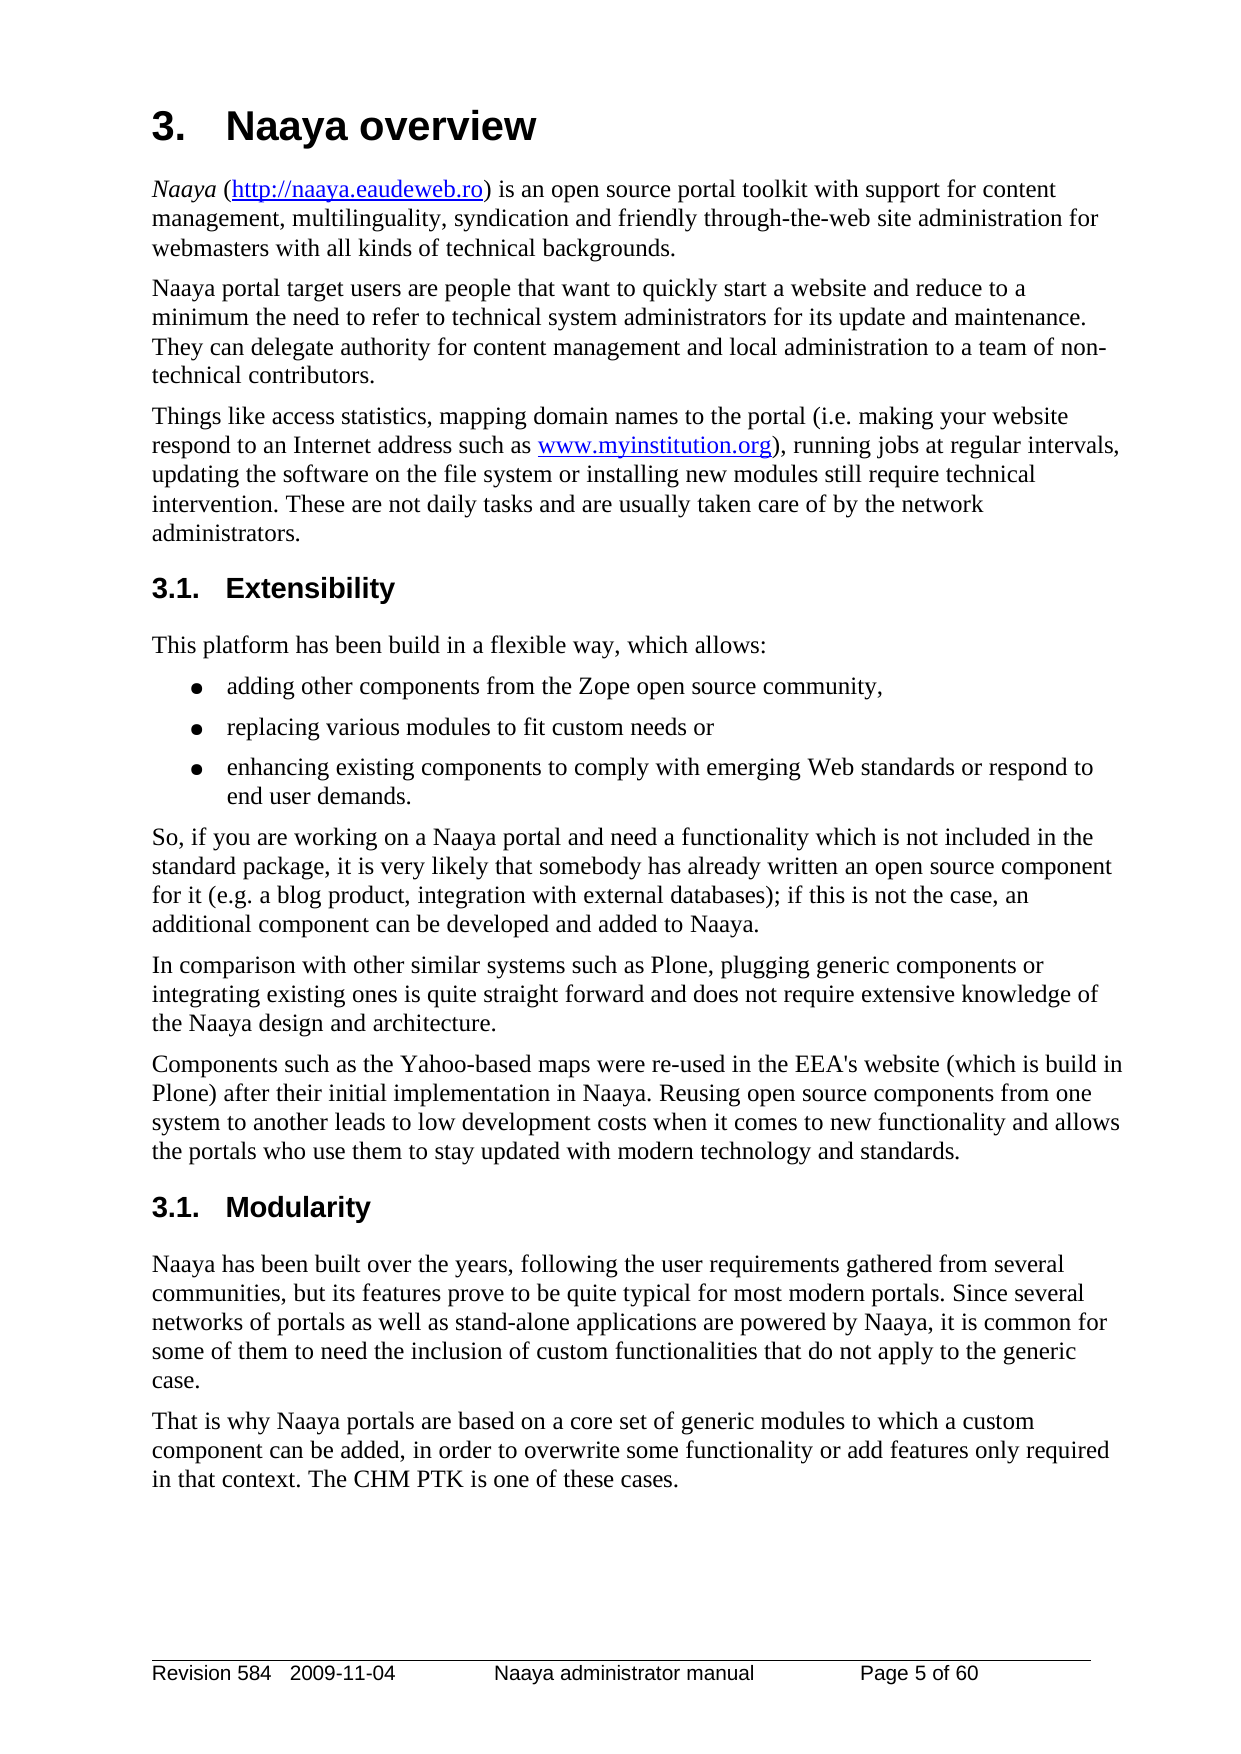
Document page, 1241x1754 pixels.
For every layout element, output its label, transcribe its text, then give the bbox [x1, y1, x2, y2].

text That is why Naaya portals are based on a core set of generic modules to which a custom component can be added, in order to overwrite some functionality or add features only required in that context. The CHM PTK is one of these cases. [152, 1406, 1128, 1493]
list enhancing existing components to comply with emerging Web standards or respond to end user demands. [189, 752, 1128, 810]
subtitle Modularity [152, 1190, 1128, 1224]
list replacing various modules to fit custom needs or [189, 711, 1128, 740]
text So, if you are working on a Naaya portal and need a functionality which is not included in the standard package, it is very likely that somebody has already written an open source component for it (e.g. a blog product, integration with external databases); if this is not the case, an additional component can be developed and added to Naaya. [152, 822, 1128, 938]
text In comparison with other similar systems such as Plone, plugging generic components or integrating existing ones is quite straight forward and does not require extensive knowledge of the Naaya design and architecture. [152, 950, 1128, 1037]
text Components such as the Yahoo-based maps were re-used in the EEA's website (which is build in Plone) after their initial implementation in Naaya. Reusing open source components from one system to another leads to low development costs when it comes to new functionality and allows the portals who use them to stay updated with modern technology and standards. [152, 1049, 1128, 1165]
text Naaya portal target users are people that want to quickly start a website and reduce to a minimum the need to refer to technical system administrators for its update and maintenance. They can delegate authority for content management and local administration to a team of non-technical contributors. [152, 273, 1128, 389]
list adding other components from the Zope open source community, [189, 671, 1128, 699]
text Naaya has been built over the years, following the user requirements gathered from several communities, but its features prove to be quite typical for most modern portals. Since several networks of portals as well as stand-alone applications are powered by Naaya, it is common for some of them to need the inclusion of custom functionalities that do not apply to the generic case. [152, 1248, 1128, 1394]
text Naaya (http://naaya.eaudeweb.ro) is an open source portal toolkit with support for content management, multilinguality, syndication and friendly through-the-web site administration for webmasters with all kinds of technical backgrounds. [152, 174, 1128, 261]
subtitle Naaya overview [151, 102, 1128, 149]
text This platform has been build in a flexible way, which allows: [152, 630, 1128, 659]
subtitle Extensibility [152, 571, 1128, 605]
text Things like access statistics, mapping domain names to the portal (i.e. making your website respond to an Internet address such as www.myinstitution.org), running jobs at regular intervals, updating the software on the file system or installing new modules still require technical intervention. These are not daily tasks and are usually taken care of by the network administrators. [152, 401, 1128, 547]
